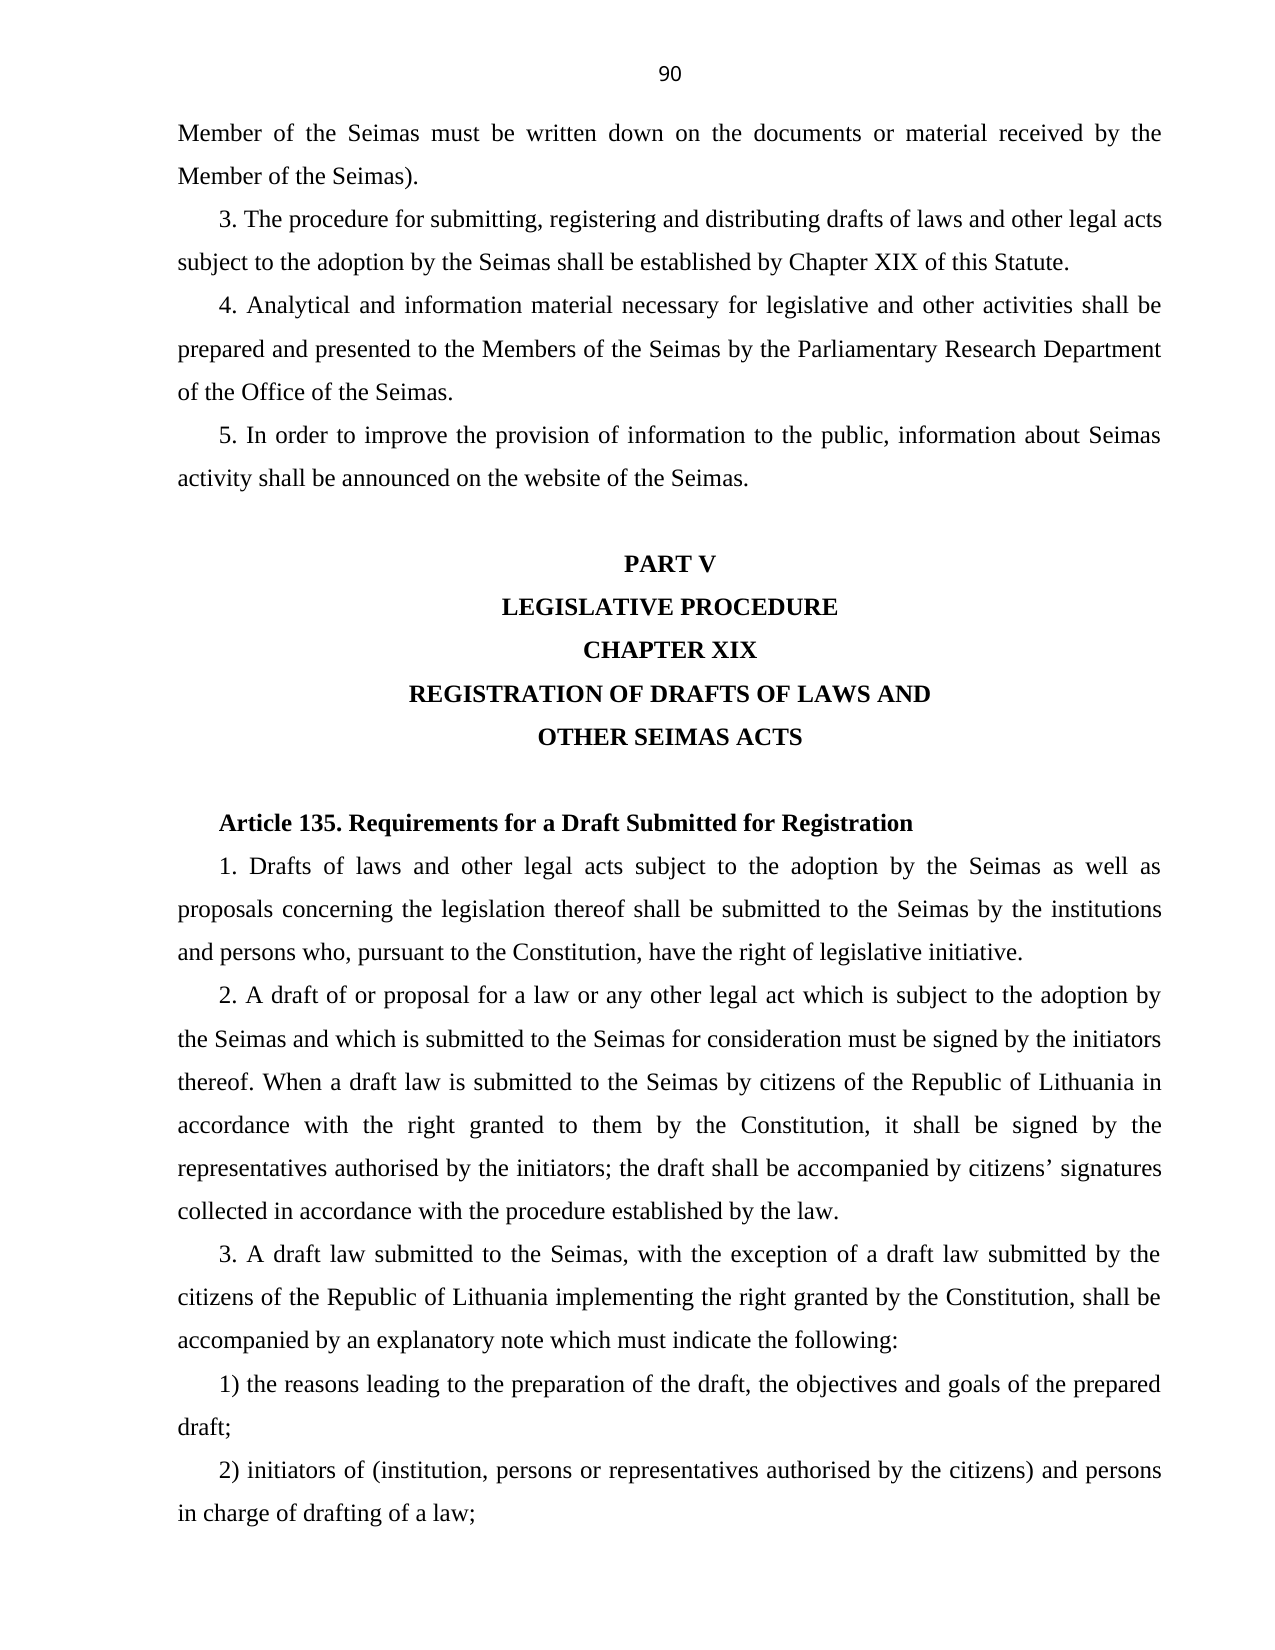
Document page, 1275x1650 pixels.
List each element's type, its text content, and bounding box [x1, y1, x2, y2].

text Registration of Drafts of Laws and [177, 679, 1163, 707]
text Chapter XIX [177, 636, 1163, 664]
text Article 135. Requirements for a Draft Submitted for Registration [177, 808, 1163, 837]
text 1. Drafts of laws and other legal acts subject to the adoption by the Seimas as well as proposals concerning the legislation thereof shall be submitted to the Seimas by the institutions and persons who, pursuant to the Constitution, have the right of legislative initiative. [177, 851, 1163, 966]
text Member of the Seimas must be written down on the documents or material received by the Member of the Seimas). [177, 118, 1163, 190]
text PART V [177, 549, 1163, 578]
text LEGISLATIVE PROCEDURE [177, 592, 1163, 621]
text other Seimas Acts [177, 722, 1163, 751]
text 2) initiators of (institution, persons or representatives authorised by the citizens) and persons in charge of drafting of a law; [177, 1455, 1163, 1527]
text 3. A draft law submitted to the Seimas, with the exception of a draft law submitted by the citizens of the Republic of Lithuania implementing the right granted by the Constitution, shall be accompanied by an explanatory note which must indicate the following: [177, 1239, 1163, 1354]
text 1) the reasons leading to the preparation of the draft, the objectives and goals of the prepared draft; [177, 1369, 1163, 1441]
text 2. A draft of or proposal for a law or any other legal act which is subject to the adoption by the Seimas and which is submitted to the Seimas for consideration must be signed by the initiators thereof. When a draft law is submitted to the Seimas by citizens of the Republic of Lithuania in accordance with the right granted to them by the Constitution, it shall be signed by the representatives authorised by the initiators; the draft shall be accompanied by citizens’ signatures collected in accordance with the procedure established by the law. [177, 981, 1163, 1225]
text 5. In order to improve the provision of information to the public, information about Seimas activity shall be announced on the website of the Seimas. [177, 420, 1163, 492]
text 3. The procedure for submitting, registering and distributing drafts of laws and other legal acts subject to the adoption by the Seimas shall be established by Chapter XIX of this Statute. [177, 204, 1163, 276]
text 4. Analytical and information material necessary for legislative and other activities shall be prepared and presented to the Members of the Seimas by the Parliamentary Research Department of the Office of the Seimas. [177, 291, 1163, 406]
